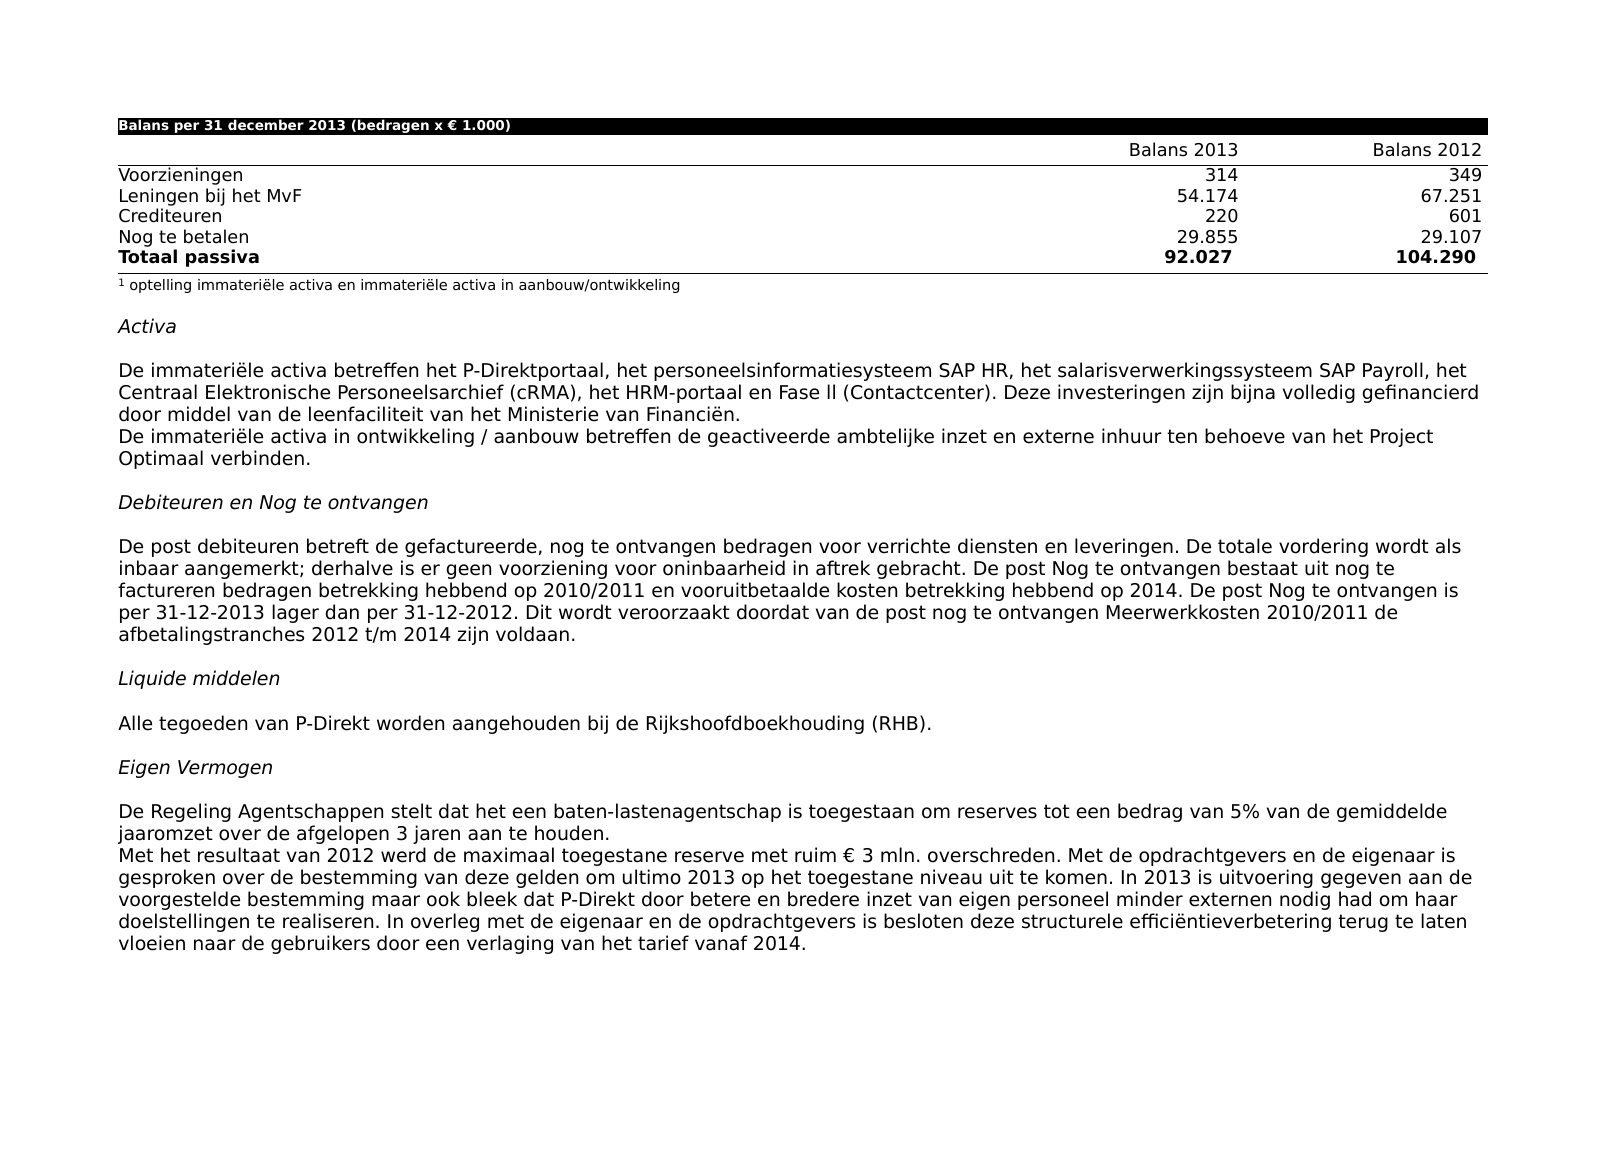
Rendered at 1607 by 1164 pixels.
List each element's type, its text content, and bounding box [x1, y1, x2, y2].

text De post debiteuren betreft de gefactureerde, nog te ontvangen bedragen voor verrichte diensten en leveringen. De totale vordering wordt als inbaar aangemerkt; derhalve is er geen voorziening voor oninbaarheid in aftrek gebracht. De post Nog te ontvangen bestaat uit nog te factureren bedragen betrekking hebbend op 2010/2011 en vooruitbetaalde kosten betrekking hebbend op 2014. De post Nog te ontvangen is per 31-12-2013 lager dan per 31-12-2012. Dit wordt veroorzaakt doordat van de post nog te ontvangen Meerwerkkosten 2010/2011 de afbetalingstranches 2012 t/m 2014 zijn voldaan. [118, 536, 1488, 646]
table_cell 104.290 [1245, 248, 1488, 273]
table_cell 220 [1001, 206, 1244, 227]
table_cell 29.107 [1245, 227, 1488, 247]
table_cell 67.251 [1245, 186, 1488, 206]
table_cell 92.027 [1001, 248, 1244, 273]
table_header Balans per 31 december 2013 (bedragen x € 1.000) [118, 118, 1488, 134]
table_cell 601 [1245, 206, 1488, 227]
table_cell Balans 2012 [1245, 135, 1488, 165]
table_cell Leningen bij het MvF [118, 186, 1001, 206]
text De immateriële activa betreffen het P-Direktportaal, het personeelsinformatiesysteem SAP HR, het salarisverwerkingssysteem SAP Payroll, het Centraal Elektronische Personeelsarchief (cRMA), het HRM-portaal en Fase ll (Contactcenter). Deze investeringen zijn bijna volledig gefinancierd door middel van de leenfaciliteit van het Ministerie van Financiën. [118, 360, 1488, 426]
table_cell Voorzieningen [118, 166, 1001, 186]
table_cell [118, 135, 1001, 165]
table_cell 314 [1001, 166, 1244, 186]
text De Regeling Agentschappen stelt dat het een baten-lastenagentschap is toegestaan om reserves tot een bedrag van 5% van de gemiddelde jaaromzet over de afgelopen 3 jaren aan te houden. [118, 801, 1488, 845]
text Alle tegoeden van P-Direkt worden aangehouden bij de Rijkshoofdboekhouding (RHB). [118, 712, 1488, 734]
table_cell 54.174 [1001, 186, 1244, 206]
table_cell Crediteuren [118, 206, 1001, 227]
table_cell Totaal passiva [118, 248, 1001, 273]
table_cell Balans 2013 [1001, 135, 1244, 165]
table_cell 349 [1245, 166, 1488, 186]
table_cell Nog te betalen [118, 227, 1001, 247]
table_cell 29.855 [1001, 227, 1244, 247]
subtitle Eigen Vermogen [118, 757, 1488, 778]
text Met het resultaat van 2012 werd de maximaal toegestane reserve met ruim € 3 mln. overschreden. Met de opdrachtgevers en de eigenaar is gesproken over de bestemming van deze gelden om ultimo 2013 op het toegestane niveau uit te komen. In 2013 is uitvoering gegeven aan de voorgestelde bestemming maar ook bleek dat P-Direkt door betere en bredere inzet van eigen personeel minder externen nodig had om haar doelstellingen te realiseren. In overleg met de eigenaar en de opdrachtgevers is besloten deze structurele efficiëntieverbetering terug te laten vloeien naar de gebruikers door een verlaging van het tarief vanaf 2014. [118, 845, 1488, 954]
subtitle Debiteuren en Nog te ontvangen [118, 492, 1488, 514]
subtitle Liquide middelen [118, 668, 1488, 690]
table_cell 1 optelling immateriële activa en immateriële activa in aanbouw/ontwikkeling [118, 274, 1488, 293]
text De immateriële activa in ontwikkeling / aanbouw betreffen de geactiveerde ambtelijke inzet en externe inhuur ten behoeve van het Project Optimaal verbinden. [118, 426, 1488, 470]
subtitle Activa [118, 316, 1488, 338]
